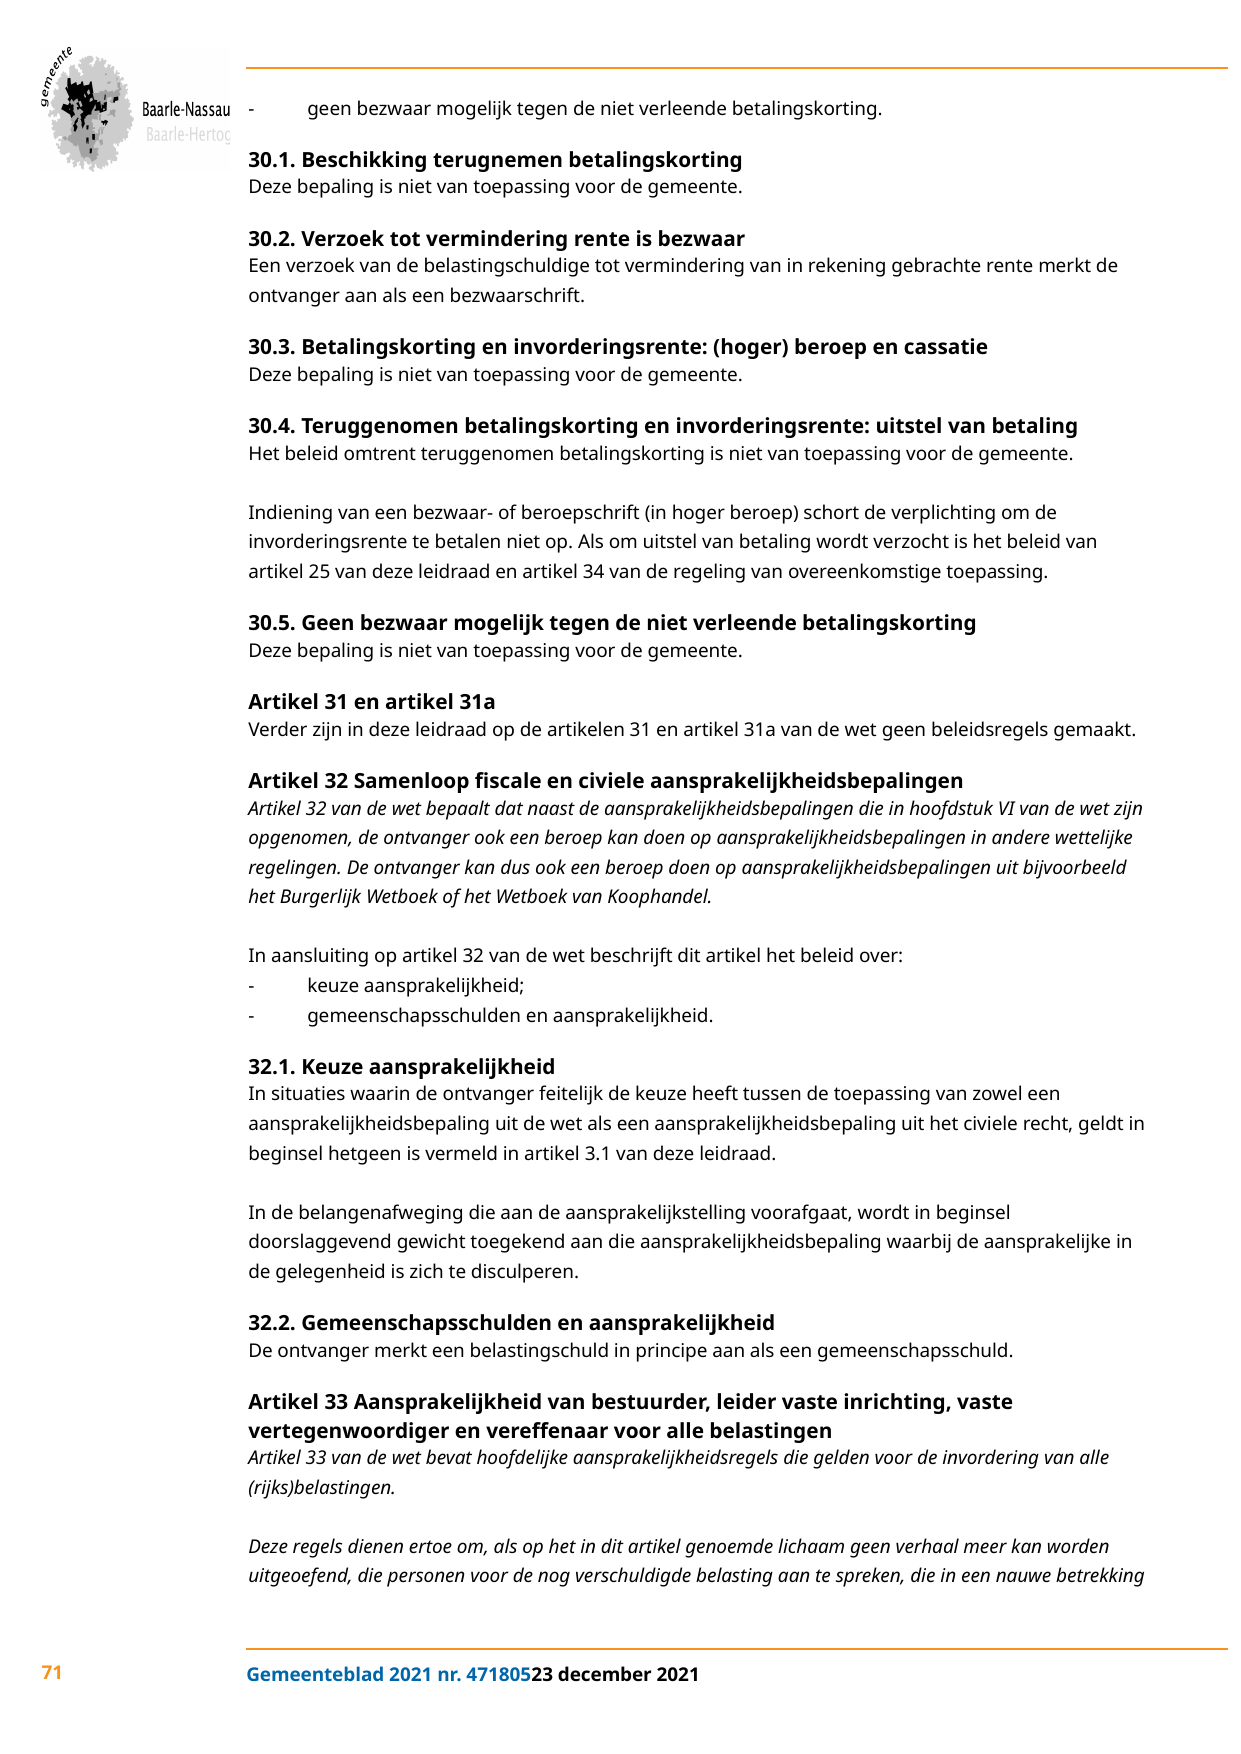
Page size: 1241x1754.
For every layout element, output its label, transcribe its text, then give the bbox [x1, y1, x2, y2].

text In aansluiting op artikel 32 van de wet beschrijft dit artikel het beleid over: [248, 943, 1152, 968]
text 30.5. Geen bezwaar mogelijk tegen de niet verleende betalingskorting [248, 608, 1152, 637]
text In situaties waarin de ontvanger feitelijk de keuze heeft tussen de toepassing van zowel een aansprakelijkheidsbepaling uit de wet als een aansprakelijkheidsbepaling uit het civiele recht, geldt in beginsel hetgeen is vermeld in artikel 3.1 van deze leidraad. [248, 1081, 1152, 1166]
text Deze bepaling is niet van toepassing voor de gemeente. [248, 361, 1152, 387]
text Artikel 31 en artikel 31a [248, 687, 1152, 716]
text Deze bepaling is niet van toepassing voor de gemeente. [248, 174, 1152, 199]
text Artikel 33 van de wet bevat hoofdelijke aansprakelijkheidsregels die gelden voor de invordering van alle (rijks)belastingen. [248, 1444, 1152, 1499]
text Deze bepaling is niet van toepassing voor de gemeente. [248, 637, 1152, 663]
text 32.2. Gemeenschapsschulden en aansprakelijkheid [248, 1308, 1152, 1337]
text Een verzoek van de belastingschuldige tot vermindering van in rekening gebrachte rente merkt de ontvanger aan als een bezwaarschrift. [248, 252, 1152, 308]
picture [41, 47, 231, 172]
text 30.2. Verzoek tot vermindering rente is bezwaar [248, 224, 1152, 252]
text De ontvanger merkt een belastingschuld in principe aan als een gemeenschapsschuld. [248, 1337, 1152, 1363]
text Indiening van een bezwaar- of beroepschrift (in hoger beroep) schort de verplichting om de invorderingsrente te betalen niet op. Als om uitstel van betaling wordt verzocht is het beleid van artikel 25 van deze leidraad en artikel 34 van de regeling van overeenkomstige toepassing. [248, 499, 1152, 584]
text Artikel 33 Aansprakelijkheid van bestuurder, leider vaste inrichting, vaste vertegenwoordiger en vereffenaar voor alle belastingen [248, 1387, 1152, 1444]
text In de belangenafweging die aan de aansprakelijkstelling voorafgaat, wordt in beginsel doorslaggevend gewicht toegekend aan die aansprakelijkheidsbepaling waarbij de aansprakelijke in de gelegenheid is zich te disculperen. [248, 1199, 1152, 1284]
text Artikel 32 van de wet bepaalt dat naast de aansprakelijkheidsbepalingen die in hoofdstuk VI van de wet zijn opgenomen, de ontvanger ook een beroep kan doen op aansprakelijkheidsbepalingen in andere wettelijke regelingen. De ontvanger kan dus ook een beroep doen op aansprakelijkheidsbepalingen uit bijvoorbeeld het Burgerlijk Wetboek of het Wetboek van Koophandel. [248, 795, 1152, 909]
list gemeenschapsschulden en aansprakelijkheid. [248, 1002, 1152, 1027]
list geen bezwaar mogelijk tegen de niet verleende betalingskorting. [248, 95, 1152, 121]
text Het beleid omtrent teruggenomen betalingskorting is niet van toepassing voor de gemeente. [248, 440, 1152, 466]
text 30.3. Betalingskorting en invorderingsrente: (hoger) beroep en cassatie [248, 332, 1152, 361]
text 30.1. Beschikking terugnemen betalingskorting [248, 145, 1152, 174]
text 30.4. Teruggenomen betalingskorting en invorderingsrente: uitstel van betaling [248, 411, 1152, 440]
text 32.1. Keuze aansprakelijkheid [248, 1052, 1152, 1081]
text Verder zijn in deze leidraad op de artikelen 31 en artikel 31a van de wet geen beleidsregels gemaakt. [248, 716, 1152, 742]
text Deze regels dienen ertoe om, als op het in dit artikel genoemde lichaam geen verhaal meer kan worden uitgeoefend, die personen voor de nog verschuldigde belasting aan te spreken, die in een nauwe betrekking [248, 1533, 1152, 1588]
list keuze aansprakelijkheid; [248, 972, 1152, 998]
text Artikel 32 Samenloop fiscale en civiele aansprakelijkheidsbepalingen [248, 766, 1152, 795]
